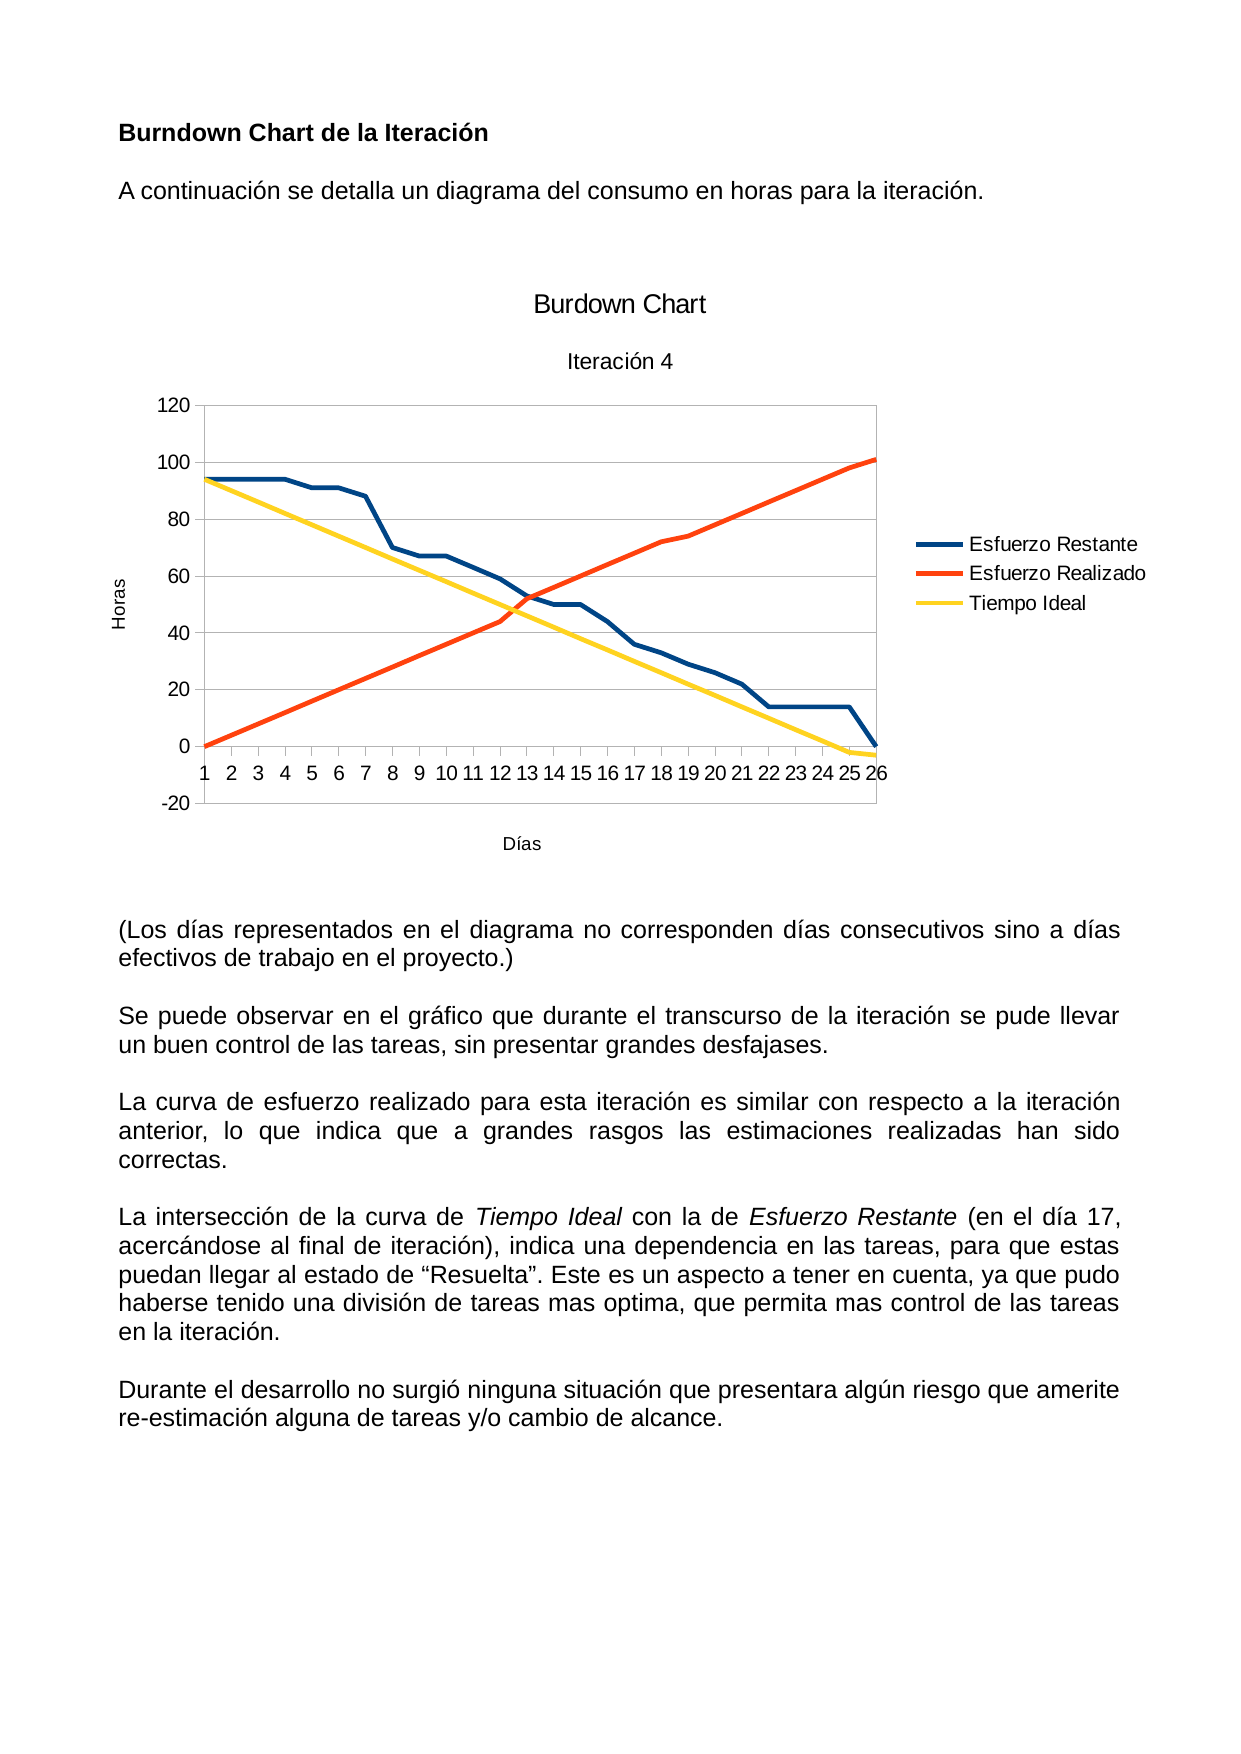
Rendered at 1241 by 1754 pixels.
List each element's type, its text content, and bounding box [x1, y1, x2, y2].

text A continuación se detalla un diagrama del consumo en horas para la iteración. [118, 176, 1122, 204]
text La curva de esfuerzo realizado para esta iteración es similar con respecto a la iteración anterior, lo que indica que a grandes rasgos las estimaciones realizadas han sido correctas. [118, 1087, 1122, 1173]
text Burndown Chart de la Iteración [118, 118, 1122, 147]
text Se puede observar en el gráfico que durante el transcurso de la iteración se pude llevar un buen control de las tareas, sin presentar grandes desfajases. [118, 1001, 1122, 1058]
text Durante el desarrollo no surgió ninguna situación que presentara algún riesgo que amerite re-estimación alguna de tareas y/o cambio de alcance. [118, 1375, 1122, 1432]
text La intersección de la curva de Tiempo Ideal con la de Esfuerzo Restante (en el día 17, acercándose al final de iteración), indica una dependencia en las tareas, para que estas puedan llegar al estado de “Resuelta”. Este es un aspecto a tener en cuenta, ya que pudo haberse tenido una división de tareas mas optima, que permita mas control de las tareas en la iteración. [118, 1202, 1122, 1346]
text (Los días representados en el diagrama no corresponden días consecutivos sino a días efectivos de trabajo en el proyecto.) [118, 915, 1122, 972]
